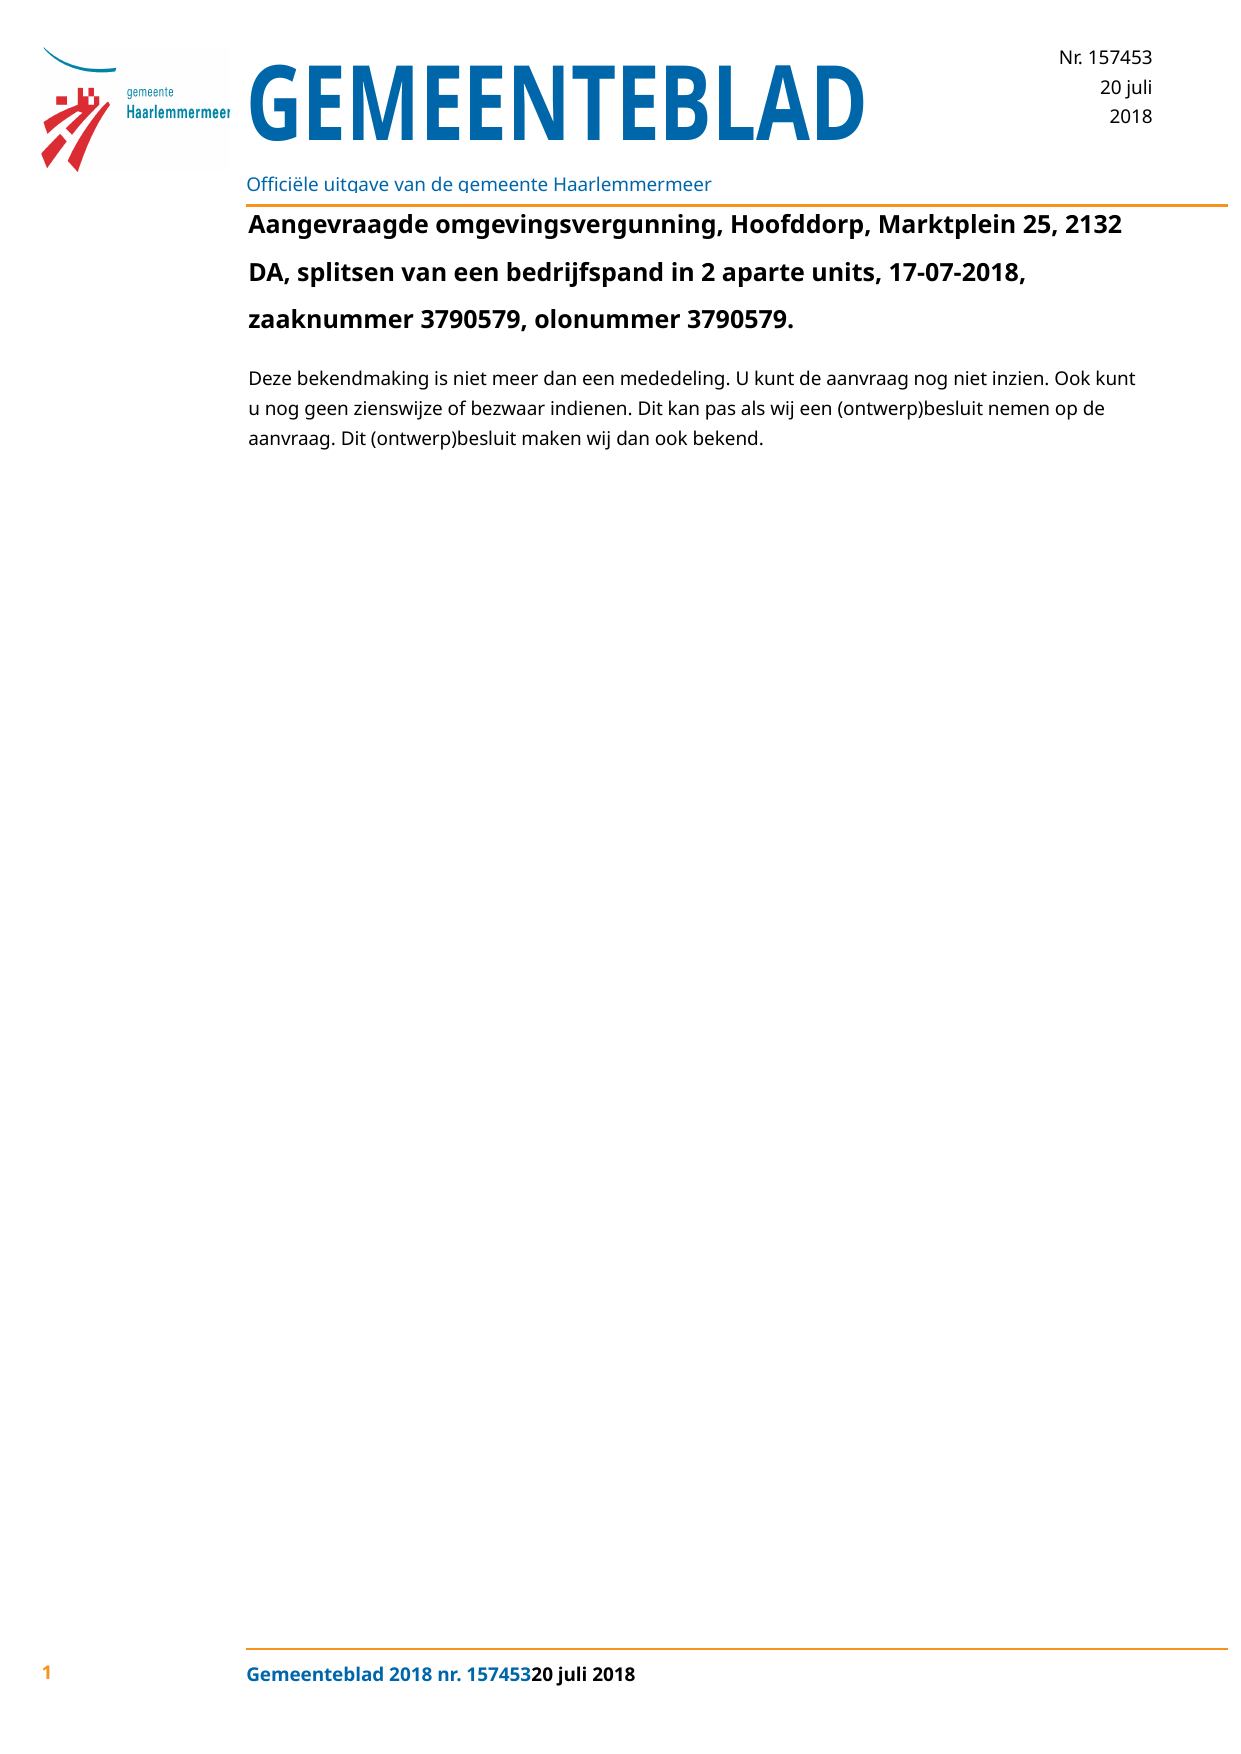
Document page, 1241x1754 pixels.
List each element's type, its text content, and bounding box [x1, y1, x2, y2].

text Aangevraagde omgevingsvergunning, Hoofddorp, Marktplein 25, 2132 DA, splitsen van een bedrijfspand in 2 aparte units, 17-07-2018, zaaknummer 3790579, olonummer 3790579. [248, 207, 1152, 336]
text Deze bekendmaking is niet meer dan een mededeling. U kunt de aanvraag nog niet inzien. Ook kunt u nog geen zienswijze of bezwaar indienen. Dit kan pas als wij een (ontwerp)besluit nemen op de aanvraag. Dit (ontwerp)besluit maken wij dan ook bekend. [248, 366, 1152, 450]
picture [41, 47, 231, 172]
